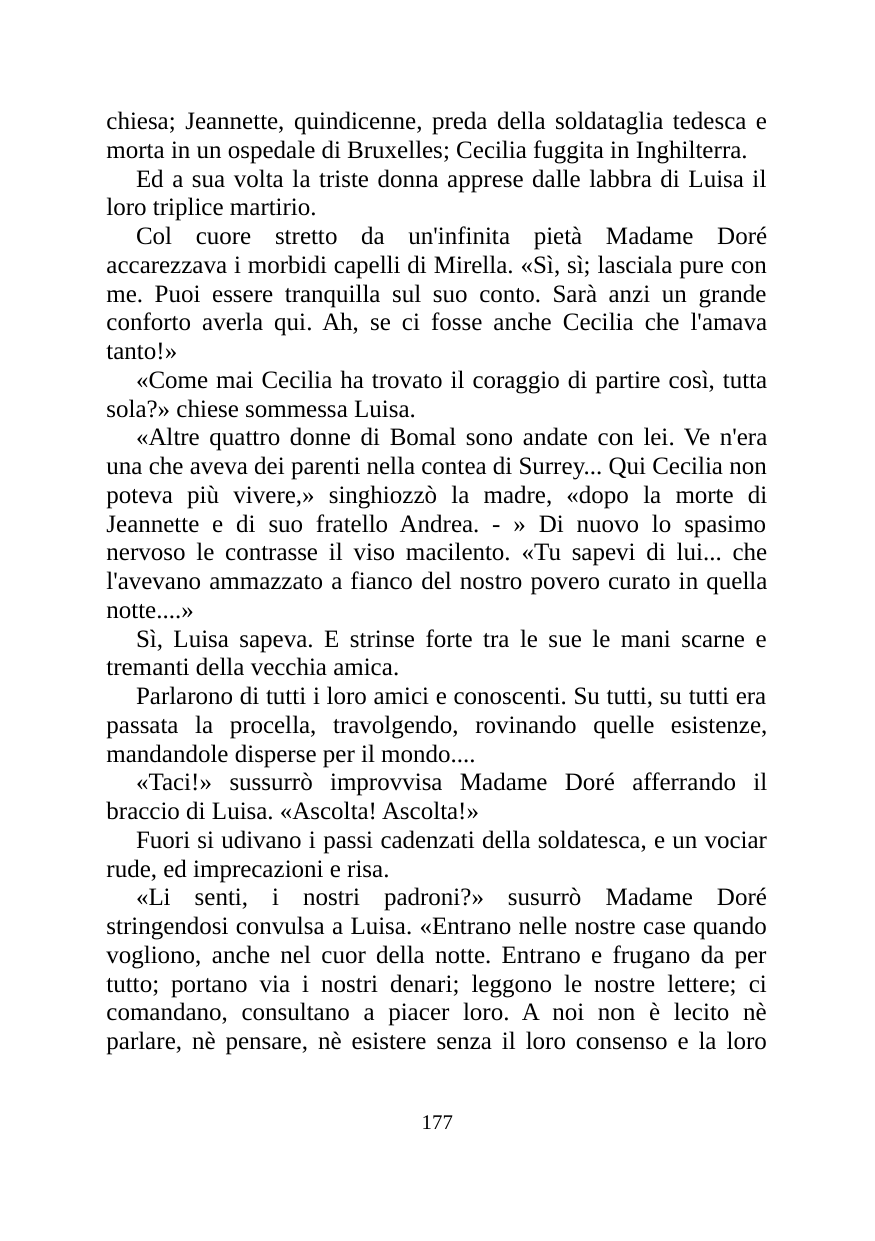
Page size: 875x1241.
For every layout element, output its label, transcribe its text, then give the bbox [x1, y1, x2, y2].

text chiesa; Jeannette, quindicenne, preda della soldataglia tedesca e morta in un ospedale di Bruxelles; Cecilia fuggita in Inghilterra. [106, 106, 768, 164]
text «Come mai Cecilia ha trovato il coraggio di partire così, tutta sola?» chiese sommessa Luisa. [106, 365, 768, 422]
text Parlarono di tutti i loro amici e conoscenti. Su tutti, su tutti era passata la procella, travolgendo, rovinando quelle esistenze, mandandole disperse per il mondo.... [106, 681, 768, 767]
text «Taci!» sussurrò improvvisa Madame Doré afferrando il braccio di Luisa. «Ascolta! Ascolta!» [106, 767, 768, 825]
text Sì, Luisa sapeva. E strinse forte tra le sue le mani scarne e tremanti della vecchia amica. [106, 624, 768, 681]
text Col cuore stretto da un'infinita pietà Madame Doré accarezzava i morbidi capelli di Mirella. «Sì, sì; lasciala pure con me. Puoi essere tranquilla sul suo conto. Sarà anzi un grande conforto averla qui. Ah, se ci fosse anche Cecilia che l'amava tanto!» [106, 221, 768, 365]
text «Li senti, i nostri padroni?» susurrò Madame Doré stringendosi convulsa a Luisa. «Entrano nelle nostre case quando vogliono, anche nel cuor della notte. Entrano e frugano da per tutto; portano via i nostri denari; leggono le nostre lettere; ci comandano, consultano a piacer loro. A noi non è lecito nè parlare, nè pensare, nè esistere senza il loro consenso e la loro [106, 882, 768, 1055]
text Fuori si udivano i passi cadenzati della soldatesca, e un vociar rude, ed imprecazioni e risa. [106, 825, 768, 882]
text «Altre quattro donne di Bomal sono andate con lei. Ve n'era una che aveva dei parenti nella contea di Surrey... Qui Cecilia non poteva più vivere,» singhiozzò la madre, «dopo la morte di Jeannette e di suo fratello Andrea. - » Di nuovo lo spasimo nervoso le contrasse il viso macilento. «Tu sapevi di lui... che l'avevano ammazzato a fianco del nostro povero curato in quella notte....» [106, 422, 768, 624]
text Ed a sua volta la triste donna apprese dalle labbra di Luisa il loro triplice martirio. [106, 164, 768, 221]
